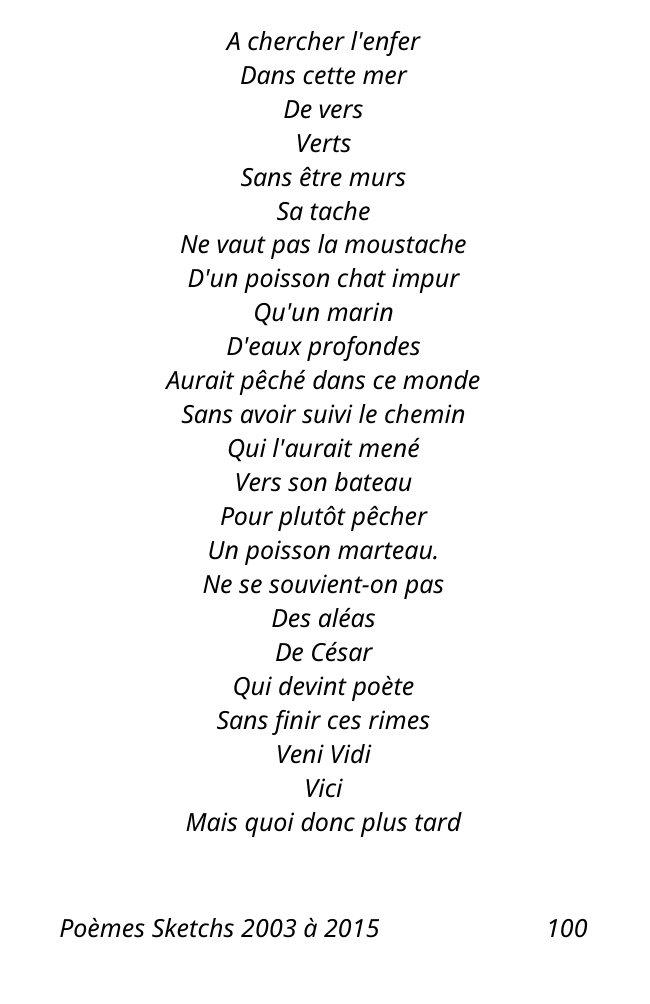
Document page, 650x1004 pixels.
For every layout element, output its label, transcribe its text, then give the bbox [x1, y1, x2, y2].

text Dans cette mer [59, 58, 591, 92]
text D'eaux profondes [59, 329, 591, 363]
text A chercher l'enfer [59, 24, 591, 58]
text Ne se souvient-on pas [59, 567, 591, 601]
text Veni Vidi [59, 737, 591, 771]
text Des aléas [59, 601, 591, 635]
text Un poisson marteau. [59, 533, 591, 567]
text De César [59, 635, 591, 669]
text D'un poisson chat impur [59, 261, 591, 295]
text Sans avoir suivi le chemin [59, 397, 591, 431]
text Sans être murs [59, 159, 591, 193]
text Qu'un marin [59, 295, 591, 329]
text Mais quoi donc plus tard [59, 805, 591, 839]
text Aurait pêché dans ce monde [59, 363, 591, 397]
text Vers son bateau [59, 465, 591, 499]
text Sa tache [59, 193, 591, 227]
text Verts [59, 126, 591, 159]
text Pour plutôt pêcher [59, 499, 591, 533]
text Vici [59, 771, 591, 805]
text Sans finir ces rimes [59, 703, 591, 737]
text Qui l'aurait mené [59, 431, 591, 465]
text De vers [59, 92, 591, 126]
text Qui devint poète [59, 669, 591, 703]
text Ne vaut pas la moustache [59, 227, 591, 261]
